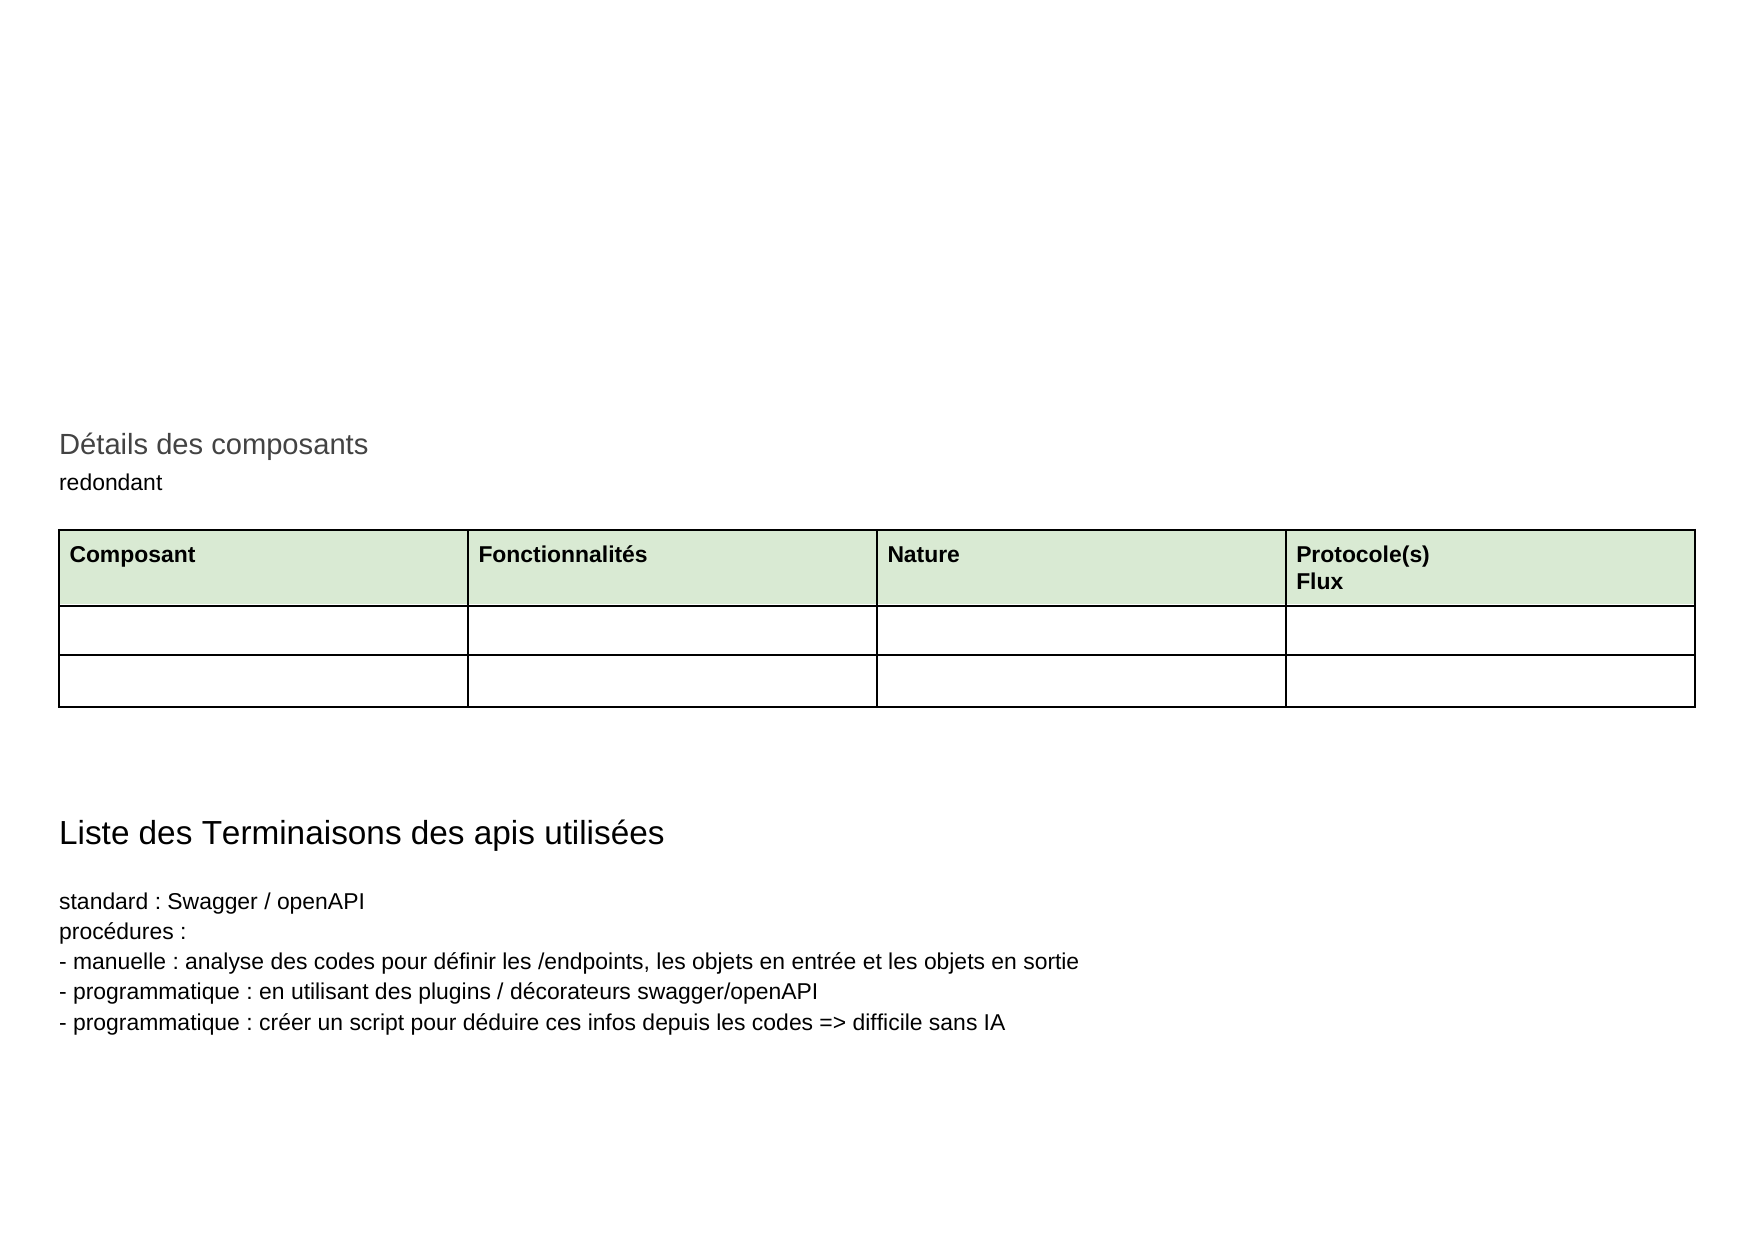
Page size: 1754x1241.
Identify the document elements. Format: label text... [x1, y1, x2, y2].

table_header Composant [60, 531, 467, 604]
text - manuelle : analyse des codes pour définir les /endpoints, les objets en entrée et les objets en sortie [59, 948, 1695, 974]
text redondant [59, 468, 1695, 495]
table_cell [469, 656, 876, 706]
table_cell [1287, 607, 1694, 654]
table_header Protocole(s) Flux [1287, 531, 1694, 604]
table_cell [878, 656, 1285, 706]
table_header Fonctionnalités [469, 531, 876, 604]
table_cell [60, 607, 467, 654]
text Liste des Terminaisons des apis utilisées [59, 813, 1695, 852]
text - programmatique : en utilisant des plugins / décorateurs swagger/openAPI [59, 978, 1695, 1004]
table_cell [60, 656, 467, 706]
table_cell [878, 607, 1285, 654]
subtitle Détails des composants [59, 427, 1695, 460]
table_cell [1287, 656, 1694, 706]
table_cell [469, 607, 876, 654]
text standard : Swagger / openAPI [59, 888, 1695, 914]
table_header Nature [878, 531, 1285, 604]
text procédures : [59, 918, 1695, 944]
text - programmatique : créer un script pour déduire ces infos depuis les codes => difficile sans IA [59, 1008, 1695, 1035]
